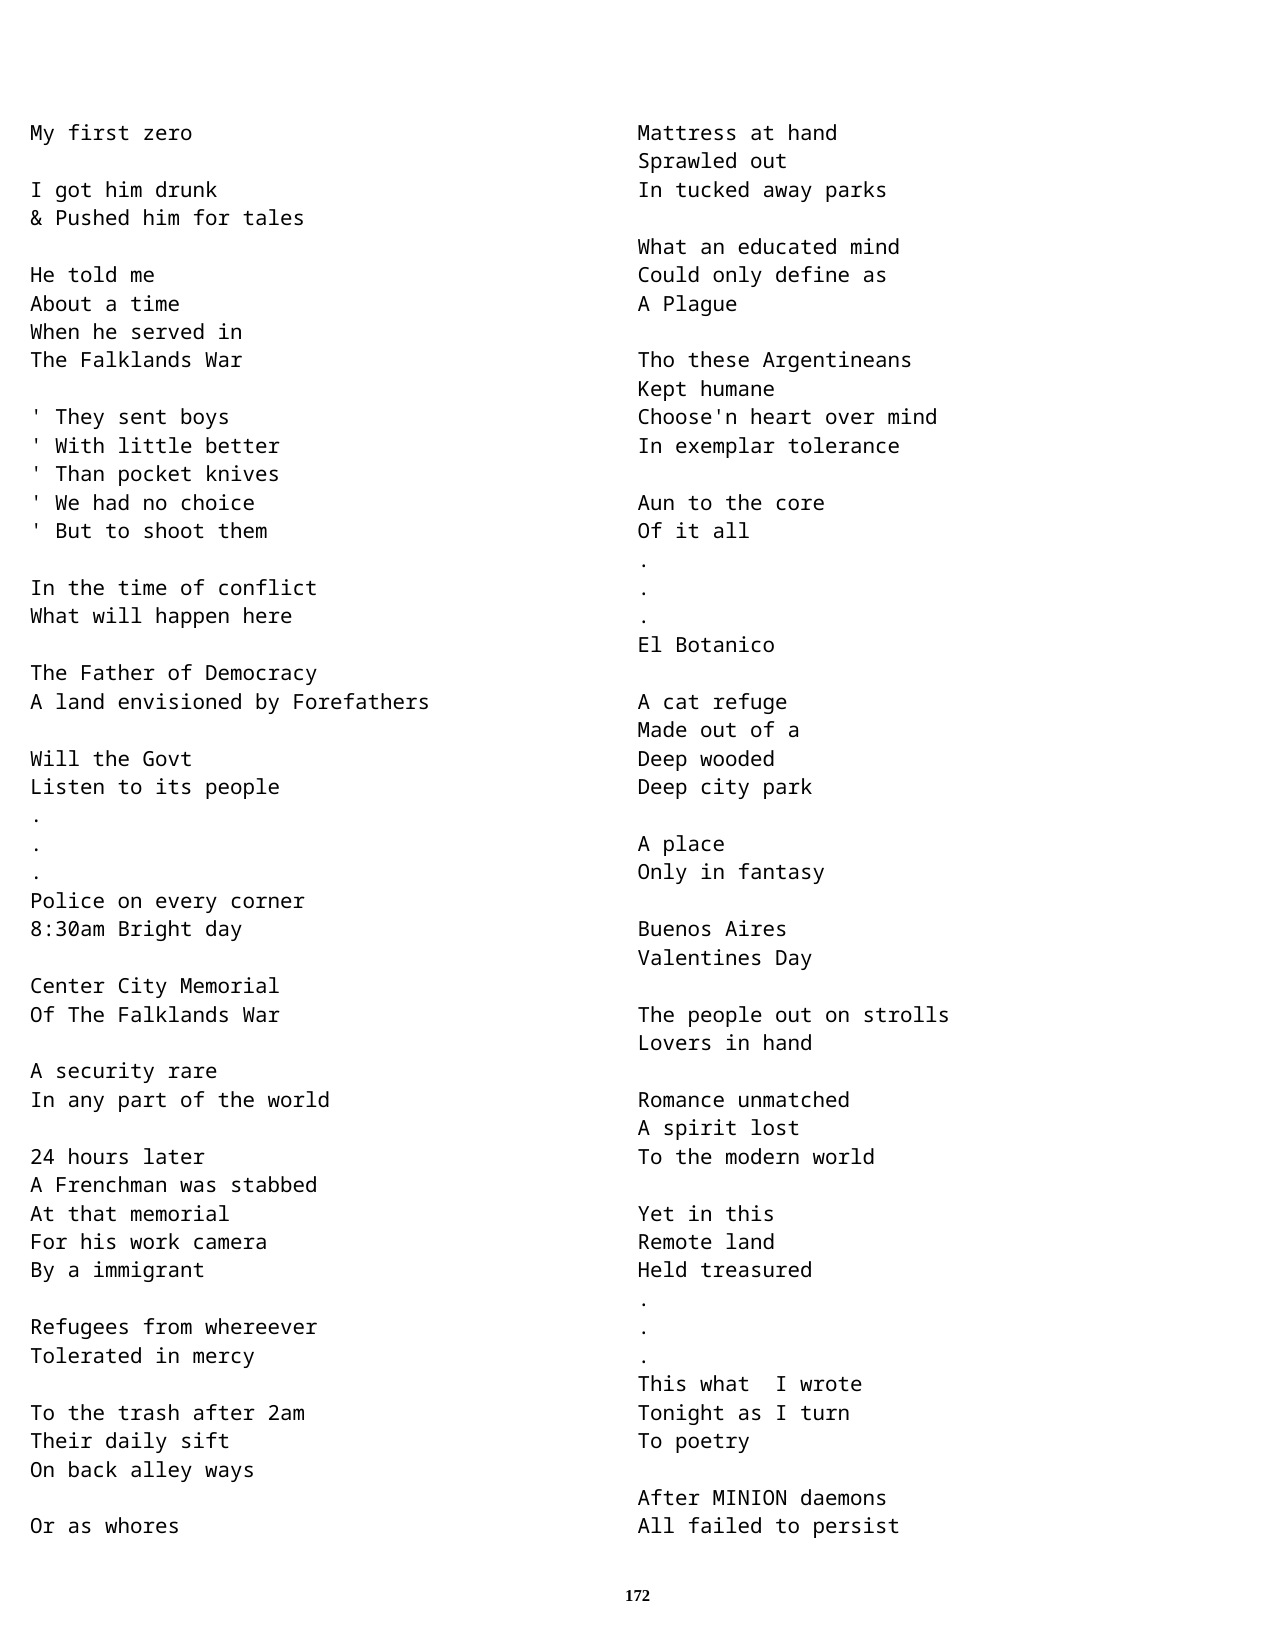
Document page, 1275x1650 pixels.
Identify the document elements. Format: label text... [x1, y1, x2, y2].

text . [30, 857, 637, 886]
text Only in fantasy [637, 857, 1245, 886]
text Of it all [637, 516, 1245, 545]
text In the time of conflict [30, 573, 637, 602]
text All failed to persist [637, 1512, 1245, 1540]
text ' Than pocket knives [30, 459, 637, 488]
text 8:30am Bright day [30, 914, 637, 943]
text Aun to the core [637, 488, 1245, 516]
text . [637, 1341, 1245, 1369]
text ' They sent boys [30, 402, 637, 431]
text A Frenchman was stabbed [30, 1170, 637, 1199]
text . [30, 829, 637, 857]
text Center City Memorial [30, 971, 637, 1000]
text Remote land [637, 1227, 1245, 1256]
text Choose'n heart over mind [637, 402, 1245, 431]
text Yet in this [637, 1199, 1245, 1227]
text A Plague [637, 289, 1245, 317]
text Tho these Argentineans [637, 346, 1245, 374]
text Refugees from whereever [30, 1312, 637, 1341]
text & Pushed him for tales [30, 203, 637, 232]
text ' We had no choice [30, 488, 637, 516]
text Buenos Aires [637, 914, 1245, 943]
text Deep wooded [637, 744, 1245, 772]
text In exemplar tolerance [637, 431, 1245, 459]
text . [637, 1312, 1245, 1341]
text To the trash after 2am [30, 1398, 637, 1426]
text 24 hours later [30, 1142, 637, 1170]
text . [637, 545, 1245, 573]
text Mattress at hand [637, 118, 1245, 147]
text Could only define as [637, 260, 1245, 289]
text For his work camera [30, 1227, 637, 1256]
text A spirit lost [637, 1113, 1245, 1142]
text . [637, 1284, 1245, 1312]
text In any part of the world [30, 1085, 637, 1113]
text Valentines Day [637, 943, 1245, 971]
text A security rare [30, 1057, 637, 1085]
text After MINION daemons [637, 1483, 1245, 1512]
text . [637, 573, 1245, 602]
text Of The Falklands War [30, 1000, 637, 1028]
text The Falklands War [30, 346, 637, 374]
text This what I wrote [637, 1369, 1245, 1398]
text Tonight as I turn [637, 1398, 1245, 1426]
text What will happen here [30, 602, 637, 630]
text Their daily sift [30, 1426, 637, 1455]
text Deep city park [637, 772, 1245, 801]
text Lovers in hand [637, 1028, 1245, 1057]
text In tucked away parks [637, 175, 1245, 203]
text About a time [30, 289, 637, 317]
text To the modern world [637, 1142, 1245, 1170]
text On back alley ways [30, 1455, 637, 1483]
text . [637, 602, 1245, 630]
text I got him drunk [30, 175, 637, 203]
text A land envisioned by Forefathers [30, 687, 637, 715]
text Police on every corner [30, 886, 637, 914]
text . [30, 801, 637, 829]
text ' With little better [30, 431, 637, 459]
text When he served in [30, 317, 637, 346]
text Kept humane [637, 374, 1245, 402]
text El Botanico [637, 630, 1245, 658]
text Listen to its people [30, 772, 637, 801]
text A place [637, 829, 1245, 857]
text Made out of a [637, 715, 1245, 744]
text The people out on strolls [637, 1000, 1245, 1028]
text Tolerated in mercy [30, 1341, 637, 1369]
text Sprawled out [637, 147, 1245, 175]
text The Father of Democracy [30, 658, 637, 687]
text At that memorial [30, 1199, 637, 1227]
text Romance unmatched [637, 1085, 1245, 1113]
text He told me [30, 260, 637, 289]
text Held treasured [637, 1256, 1245, 1284]
text ' But to shoot them [30, 516, 637, 545]
text To poetry [637, 1426, 1245, 1455]
text My first zero [30, 118, 637, 147]
text What an educated mind [637, 232, 1245, 260]
text A cat refuge [637, 687, 1245, 715]
text Will the Govt [30, 744, 637, 772]
text Or as whores [30, 1512, 637, 1540]
text By a immigrant [30, 1256, 637, 1284]
